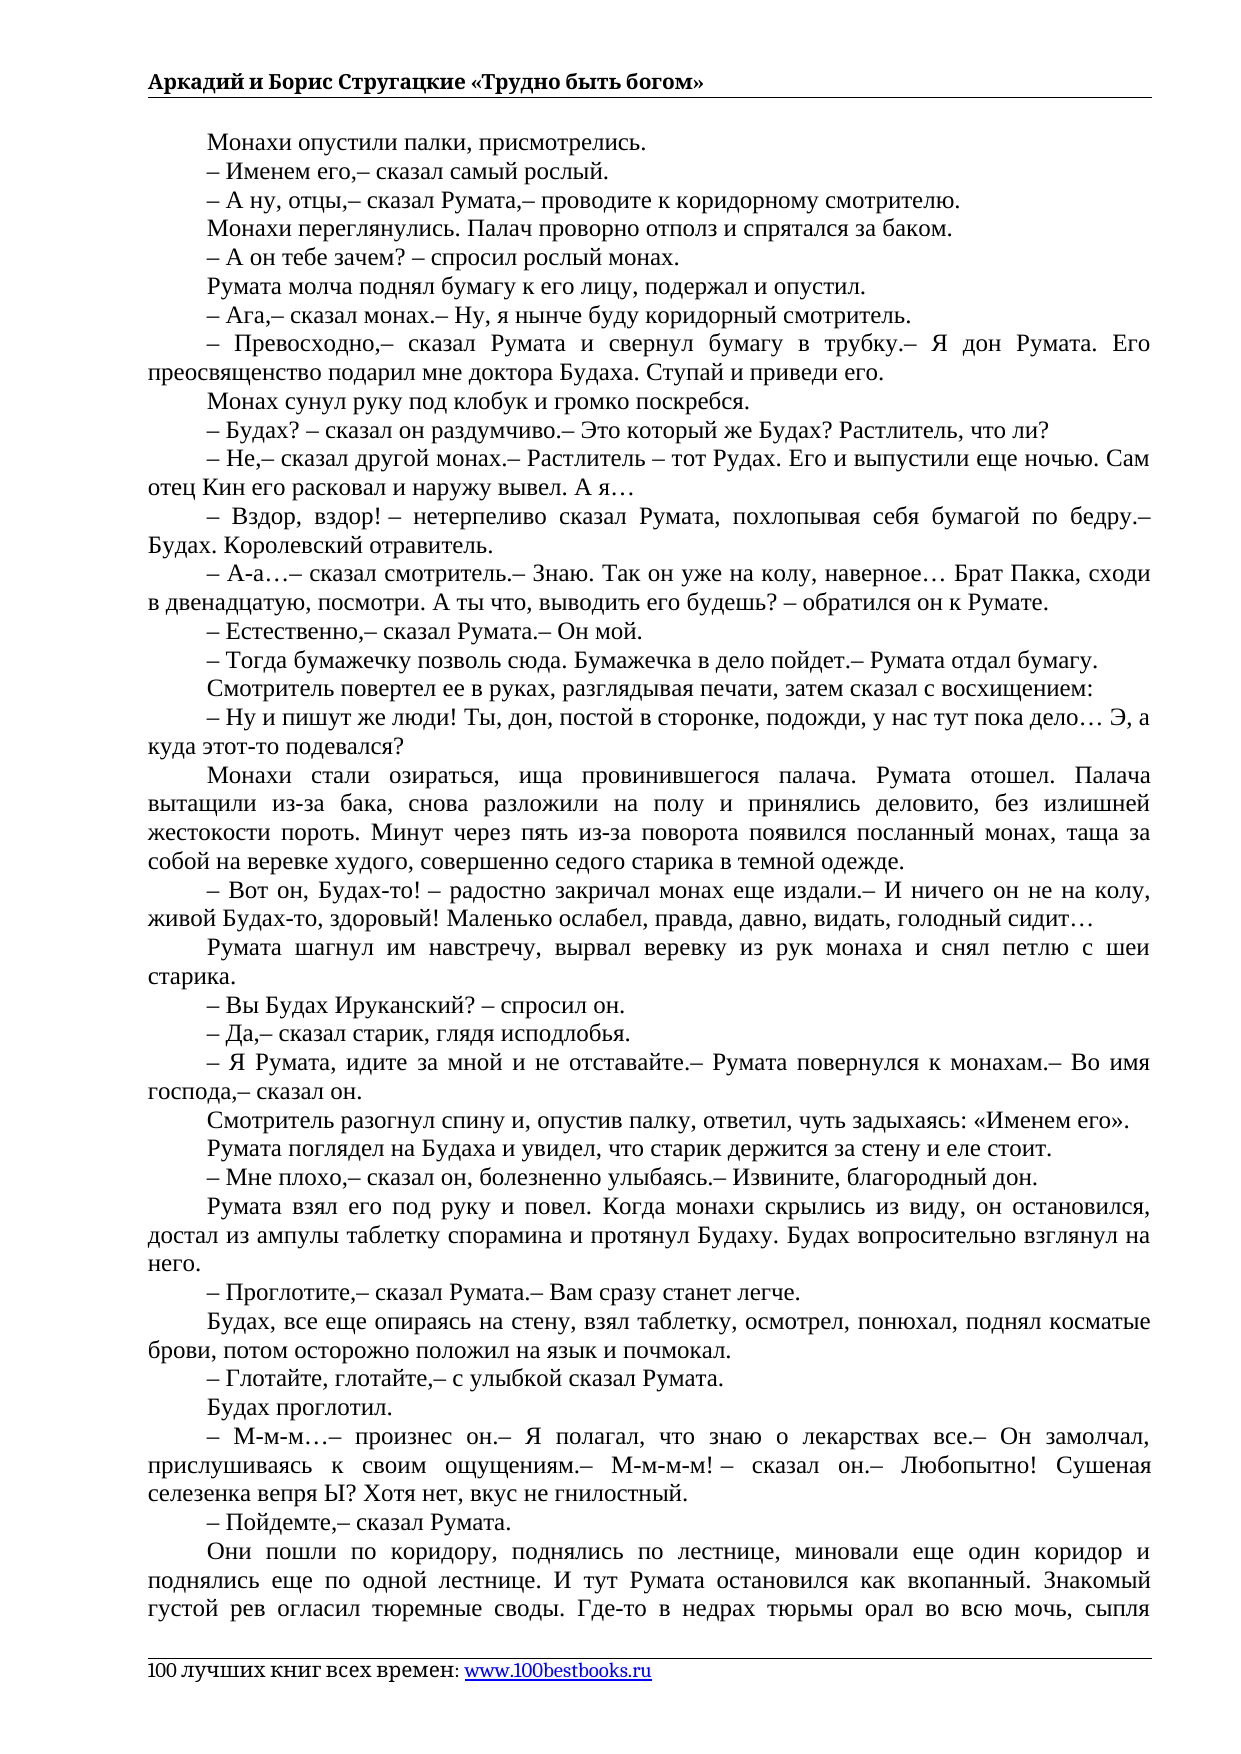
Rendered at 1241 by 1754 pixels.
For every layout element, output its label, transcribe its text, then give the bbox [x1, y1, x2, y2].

text – Проглотите,– сказал Румата.– Вам сразу станет легче. [148, 1277, 1152, 1306]
text – А-а…– сказал смотритель.– Знаю. Так он уже на колу, наверное… Брат Пакка, сходи в двенадцатую, посмотри. А ты что, выводить его будешь? – обратился он к Румате. [148, 558, 1152, 616]
text – Будах? – сказал он раздумчиво.– Это который же Будах? Растлитель, что ли? [148, 415, 1152, 443]
text Монахи опустили палки, присмотрелись. [148, 127, 1152, 156]
text – Превосходно,– сказал Румата и свернул бумагу в трубку.– Я дон Румата. Его преосвященство подарил мне доктора Будаха. Ступай и приведи его. [148, 328, 1152, 386]
text – Именем его,– сказал самый рослый. [148, 156, 1152, 185]
text – Не,– сказал другой монах.– Растлитель – тот Рудах. Его и выпустили еще ночью. Сам отец Кин его расковал и наружу вывел. А я… [148, 443, 1152, 501]
text Будах, все еще опираясь на стену, взял таблетку, осмотрел, понюхал, поднял косматые брови, потом осторожно положил на язык и почмокал. [148, 1306, 1152, 1363]
text Монах сунул руку под клобук и громко поскребся. [148, 386, 1152, 415]
text – Вздор, вздор! – нетерпеливо сказал Румата, похлопывая себя бумагой по бедру.– Будах. Королевский отравитель. [148, 501, 1152, 558]
text – Ага,– сказал монах.– Ну, я нынче буду коридорный смотритель. [148, 300, 1152, 328]
text Монахи стали озираться, ища провинившегося палача. Румата отошел. Палача вытащили из-за бака, снова разложили на полу и принялись деловито, без излишней жестокости пороть. Минут через пять из-за поворота появился посланный монах, таща за собой на веревке худого, совершенно седого старика в темной одежде. [148, 760, 1152, 875]
text Румата поглядел на Будаха и увидел, что старик держится за стену и еле стоит. [148, 1133, 1152, 1162]
text Они пошли по коридору, поднялись по лестнице, миновали еще один коридор и поднялись еще по одной лестнице. И тут Румата остановился как вкопанный. Знакомый густой рев огласил тюремные своды. Где-то в недрах тюрьмы орал во всю мочь, сыпля [148, 1536, 1152, 1622]
text Будах проглотил. [148, 1392, 1152, 1421]
text Смотритель повертел ее в руках, разглядывая печати, затем сказал с восхищением: [148, 673, 1152, 702]
text – Вот он, Будах-то! – радостно закричал монах еще издали.– И ничего он не на колу, живой Будах-то, здоровый! Маленько ослабел, правда, давно, видать, голодный сидит… [148, 875, 1152, 932]
text – Глотайте, глотайте,– с улыбкой сказал Румата. [148, 1363, 1152, 1392]
text – А он тебе зачем? – спросил рослый монах. [148, 242, 1152, 271]
text – Тогда бумажечку позволь сюда. Бумажечка в дело пойдет.– Румата отдал бумагу. [148, 645, 1152, 673]
text – Ну и пишут же люди! Ты, дон, постой в сторонке, подожди, у нас тут пока дело… Э, а куда этот-то подевался? [148, 702, 1152, 760]
text Румата взял его под руку и повел. Когда монахи скрылись из виду, он остановился, достал из ампулы таблетку спорамина и протянул Будаху. Будах вопросительно взглянул на него. [148, 1191, 1152, 1277]
text – М-м-м…– произнес он.– Я полагал, что знаю о лекарствах все.– Он замолчал, прислушиваясь к своим ощущениям.– М-м-м-м! – сказал он.– Любопытно! Сушеная селезенка вепря Ы? Хотя нет, вкус не гнилостный. [148, 1421, 1152, 1507]
text Румата шагнул им навстречу, вырвал веревку из рук монаха и снял петлю с шеи старика. [148, 932, 1152, 990]
text – Пойдемте,– сказал Румата. [148, 1507, 1152, 1536]
text – Мне плохо,– сказал он, болезненно улыбаясь.– Извините, благородный дон. [148, 1162, 1152, 1191]
text Монахи переглянулись. Палач проворно отполз и спрятался за баком. [148, 213, 1152, 242]
text – Я Румата, идите за мной и не отставайте.– Румата повернулся к монахам.– Во имя господа,– сказал он. [148, 1047, 1152, 1105]
text – Естественно,– сказал Румата.– Он мой. [148, 616, 1152, 645]
text – Да,– сказал старик, глядя исподлобья. [148, 1018, 1152, 1047]
text – Вы Будах Ируканский? – спросил он. [148, 990, 1152, 1018]
text Смотритель разогнул спину и, опустив палку, ответил, чуть задыхаясь: «Именем его». [148, 1105, 1152, 1133]
text – А ну, отцы,– сказал Румата,– проводите к коридорному смотрителю. [148, 185, 1152, 213]
text Румата молча поднял бумагу к его лицу, подержал и опустил. [148, 271, 1152, 300]
